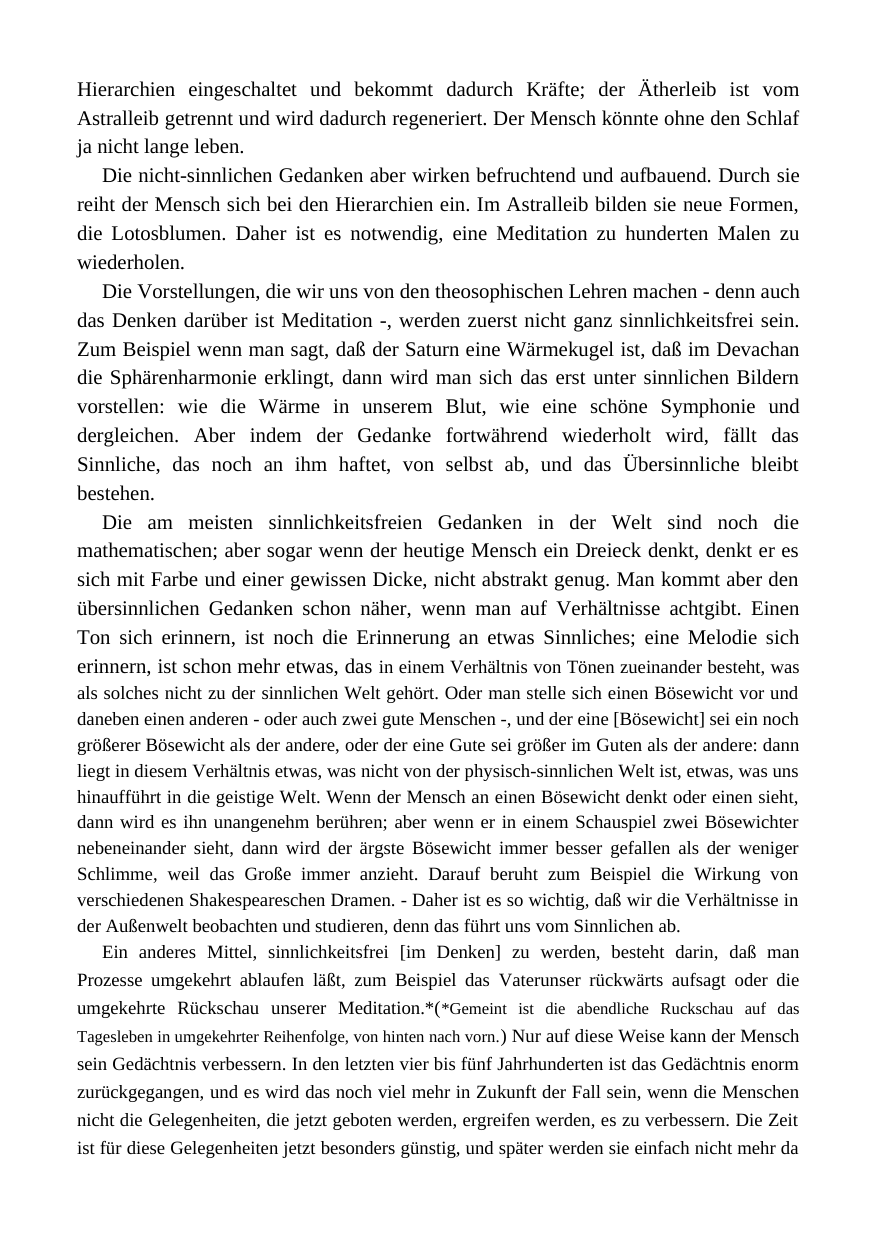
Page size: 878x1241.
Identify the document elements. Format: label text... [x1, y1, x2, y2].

text Die am meisten sinnlichkeitsfreien Gedanken in der Welt sind noch die mathematischen; aber sogar wenn der heutige Mensch ein Dreieck denkt, denkt er es sich mit Farbe und einer gewissen Dicke, nicht abstrakt genug. Man kommt aber den übersinnlichen Gedanken schon näher, wenn man auf Verhältnisse achtgibt. Einen Ton sich erinnern, ist noch die Erinnerung an etwas Sinnliches; eine Melodie sich erinnern, ist schon mehr etwas, das in einem Verhältnis von Tönen zueinander besteht, was als solches nicht zu der sinnlichen Welt gehört. Oder man stelle sich einen Bösewicht vor und daneben einen anderen - oder auch zwei gute Menschen -, und der eine [Bösewicht] sei ein noch größerer Bösewicht als der andere, oder der eine Gute sei größer im Guten als der andere: dann liegt in diesem Verhältnis etwas, was nicht von der physisch-sinnlichen Welt ist, etwas, was uns hinaufführt in die geistige Welt. Wenn der Mensch an einen Bösewicht denkt oder einen sieht, dann wird es ihn unangenehm berühren; aber wenn er in einem Schauspiel zwei Bösewichter nebeneinander sieht, dann wird der ärgste Bösewicht immer besser gefallen als der weniger Schlimme, weil das Große immer anzieht. Darauf beruht zum Beispiel die Wirkung von verschiedenen Shakespeareschen Dramen. - Daher ist es so wichtig, daß wir die Verhältnisse in der Außenwelt beobachten und studieren, denn das führt uns vom Sinnlichen ab. [77, 509, 800, 936]
text Ein anderes Mittel, sinnlichkeitsfrei [im Denken] zu werden, besteht darin, daß man Prozesse umgekehrt ablaufen läßt, zum Beispiel das Vaterunser rückwärts aufsagt oder die umgekehrte Rückschau unserer Meditation.*(*Gemeint ist die abendliche Ruckschau auf das Tagesleben in umgekehrter Reihenfolge, von hinten nach vorn.) Nur auf diese Weise kann der Mensch sein Gedächtnis verbessern. In den letzten vier bis fünf Jahrhunderten ist das Gedächtnis enorm zurückgegangen, und es wird das noch viel mehr in Zukunft der Fall sein, wenn die Menschen nicht die Gelegenheiten, die jetzt geboten werden, ergreifen werden, es zu verbessern. Die Zeit ist für diese Gelegenheiten jetzt besonders günstig, und später werden sie einfach nicht mehr da [77, 941, 800, 1158]
text Die Vorstellungen, die wir uns von den theosophischen Lehren machen - denn auch das Denken darüber ist Meditation -, werden zuerst nicht ganz sinnlichkeitsfrei sein. Zum Beispiel wenn man sagt, daß der Saturn eine Wärmekugel ist, daß im Devachan die Sphärenharmonie erklingt, dann wird man sich das erst unter sinnlichen Bildern vorstellen: wie die Wärme in unserem Blut, wie eine schöne Symphonie und dergleichen. Aber indem der Gedanke fortwährend wiederholt wird, fällt das Sinnliche, das noch an ihm haftet, von selbst ab, und das Übersinnliche bleibt bestehen. [77, 279, 800, 505]
text Die nicht-sinnlichen Gedanken aber wirken befruchtend und aufbauend. Durch sie reiht der Mensch sich bei den Hierarchien ein. Im Astralleib bilden sie neue Formen, die Lotosblumen. Daher ist es notwendig, eine Meditation zu hunderten Malen zu wiederholen. [77, 163, 800, 274]
text Hierarchien eingeschaltet und bekommt dadurch Kräfte; der Ätherleib ist vom Astralleib getrennt und wird dadurch regeneriert. Der Mensch könnte ohne den Schlaf ja nicht lange leben. [77, 77, 800, 158]
